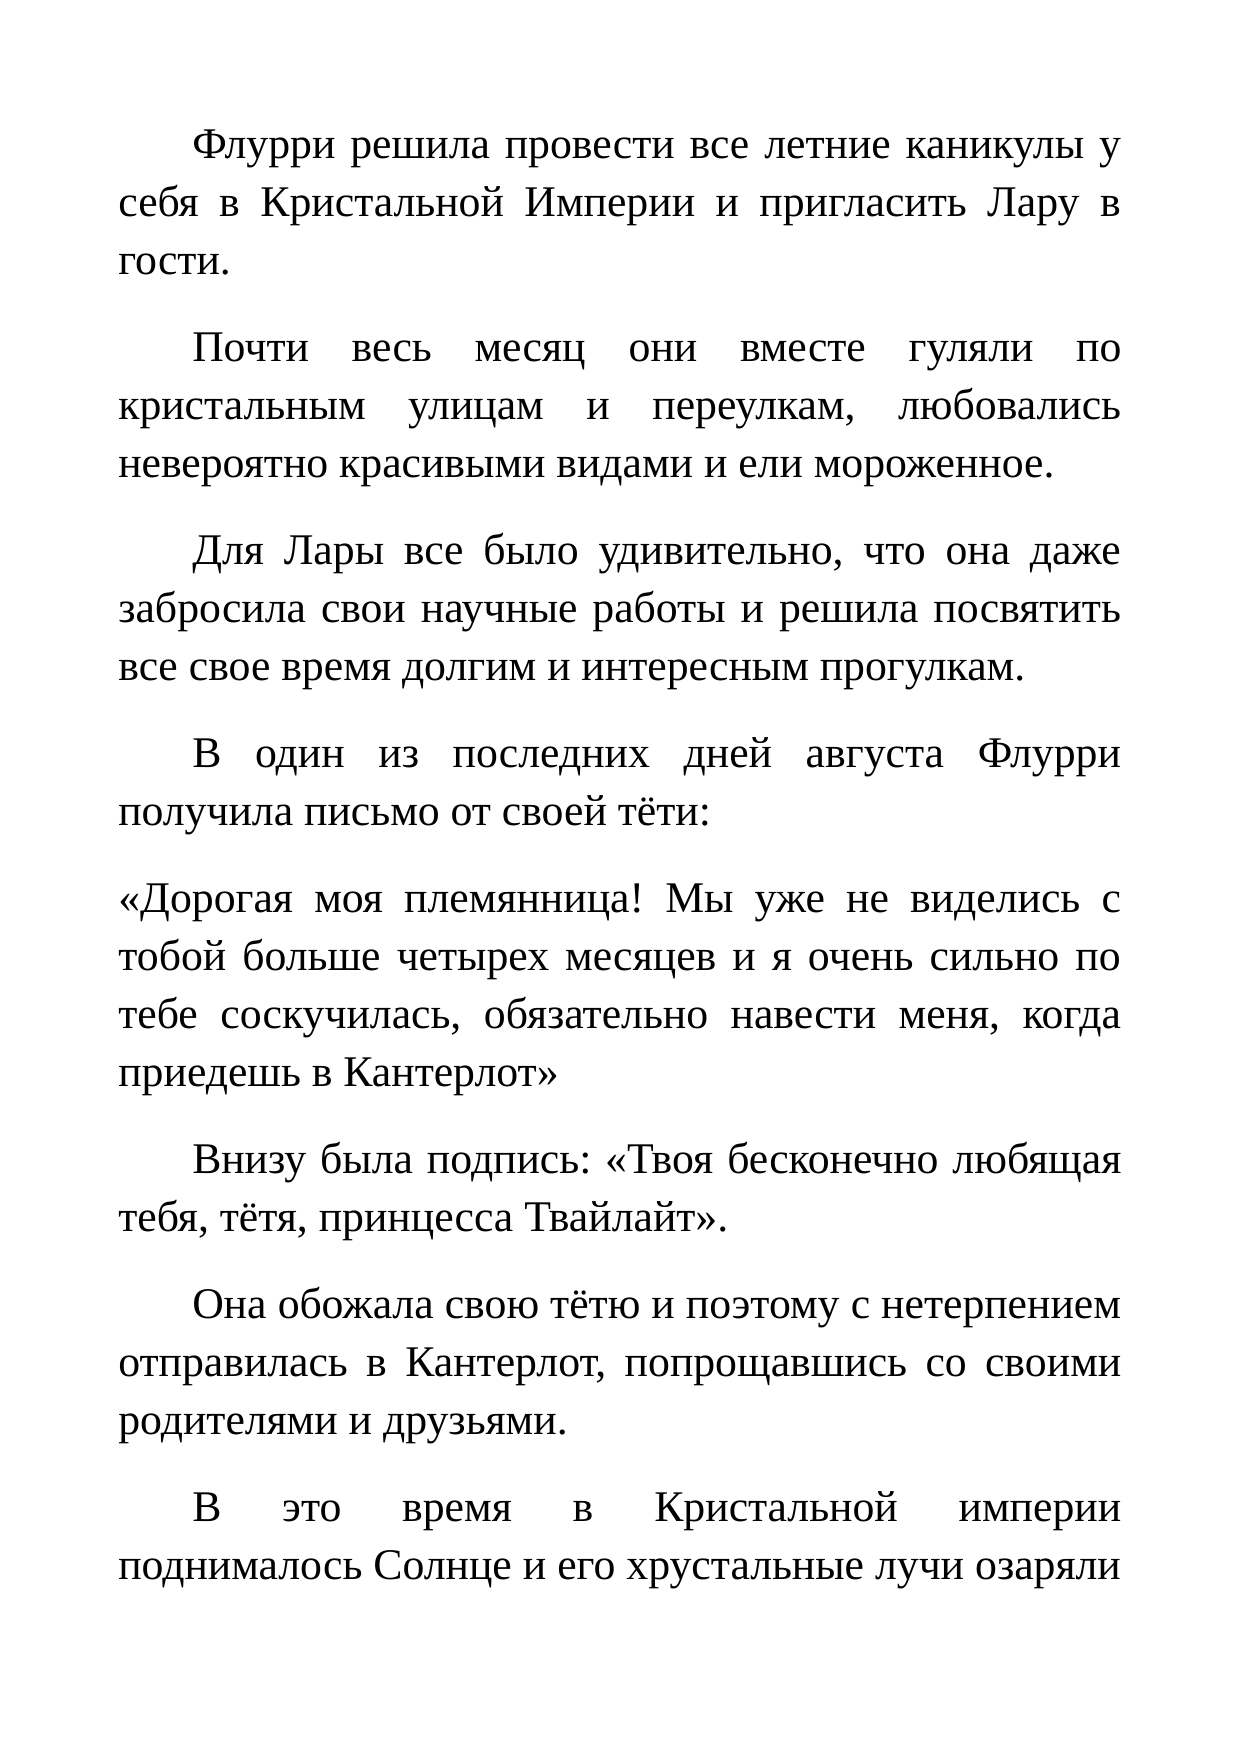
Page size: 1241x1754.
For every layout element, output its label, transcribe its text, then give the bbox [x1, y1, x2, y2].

text Для Лары все было удивительно, что она даже забросила свои научные работы и решила посвятить все свое время долгим и интересным прогулкам. [118, 524, 1122, 690]
text Внизу была подпись: «Твоя бесконечно любящая тебя, тётя, принцесса Твайлайт». [118, 1133, 1122, 1241]
text В один из последних дней августа Флурри получила письмо от своей тёти: [118, 727, 1122, 835]
text Почти весь месяц они вместе гуляли по кристальным улицам и переулкам, любовались невероятно красивыми видами и ели мороженное. [118, 321, 1122, 487]
text В это время в Кристальной империи поднималось Солнце и его хрустальные лучи озаряли [118, 1481, 1122, 1589]
text Она обожала свою тётю и поэтому с нетерпением отправилась в Кантерлот, попрощавшись со своими родителями и друзьями. [118, 1278, 1122, 1444]
text Флурри решила провести все летние каникулы у себя в Кристальной Империи и пригласить Лару в гости. [118, 118, 1122, 284]
text «Дорогая моя племянница! Мы уже не виделись с тобой больше четырех месяцев и я очень сильно по тебе соскучилась, обязательно навести меня, когда приедешь в Кантерлот» [118, 872, 1122, 1096]
